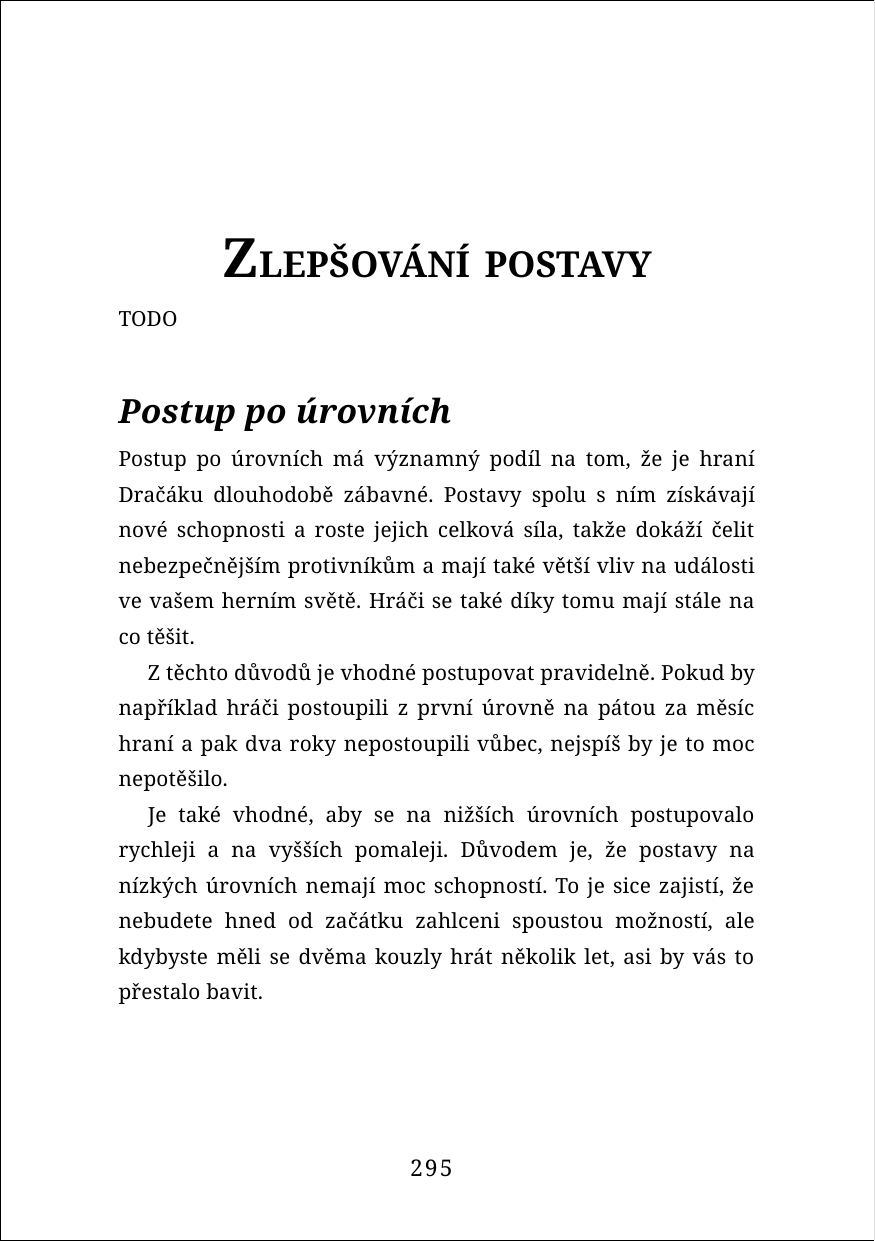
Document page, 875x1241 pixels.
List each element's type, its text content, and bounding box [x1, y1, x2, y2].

subtitle Postup po úrovních [118, 387, 756, 433]
text TODO [118, 304, 756, 333]
subtitle Zlepšování postavy [118, 219, 756, 293]
text Postup po úrovních má významný podíl na tom, že je hraní Dračáku dlouhodobě zábavné. Postavy spolu s ním získávají nové schopnosti a roste jejich celková síla, takže dokáží čelit nebezpečnějším protivníkům a mají také větší vliv na události ve vašem herním světě. Hráči se také díky tomu mají stále na co těšit. Z těchto důvodů je vhodné postupovat pravidelně. Pokud by například hráči postoupili z první úrovně na pátou za měsíc hraní a pak dva roky nepostoupili vůbec, nejspíš by je to moc nepotěšilo. Je také vhodné, aby se na nižších úrovních postupovalo rychleji a na vyšších pomaleji. Důvodem je, že postavy na nízkých úrovních nemají moc schopností. To je sice zajistí, že nebudete hned od začátku zahlceni spoustou možností, ale kdybyste měli se dvěma kouzly hrát několik let, asi by vás to přestalo bavit. [118, 444, 756, 1006]
